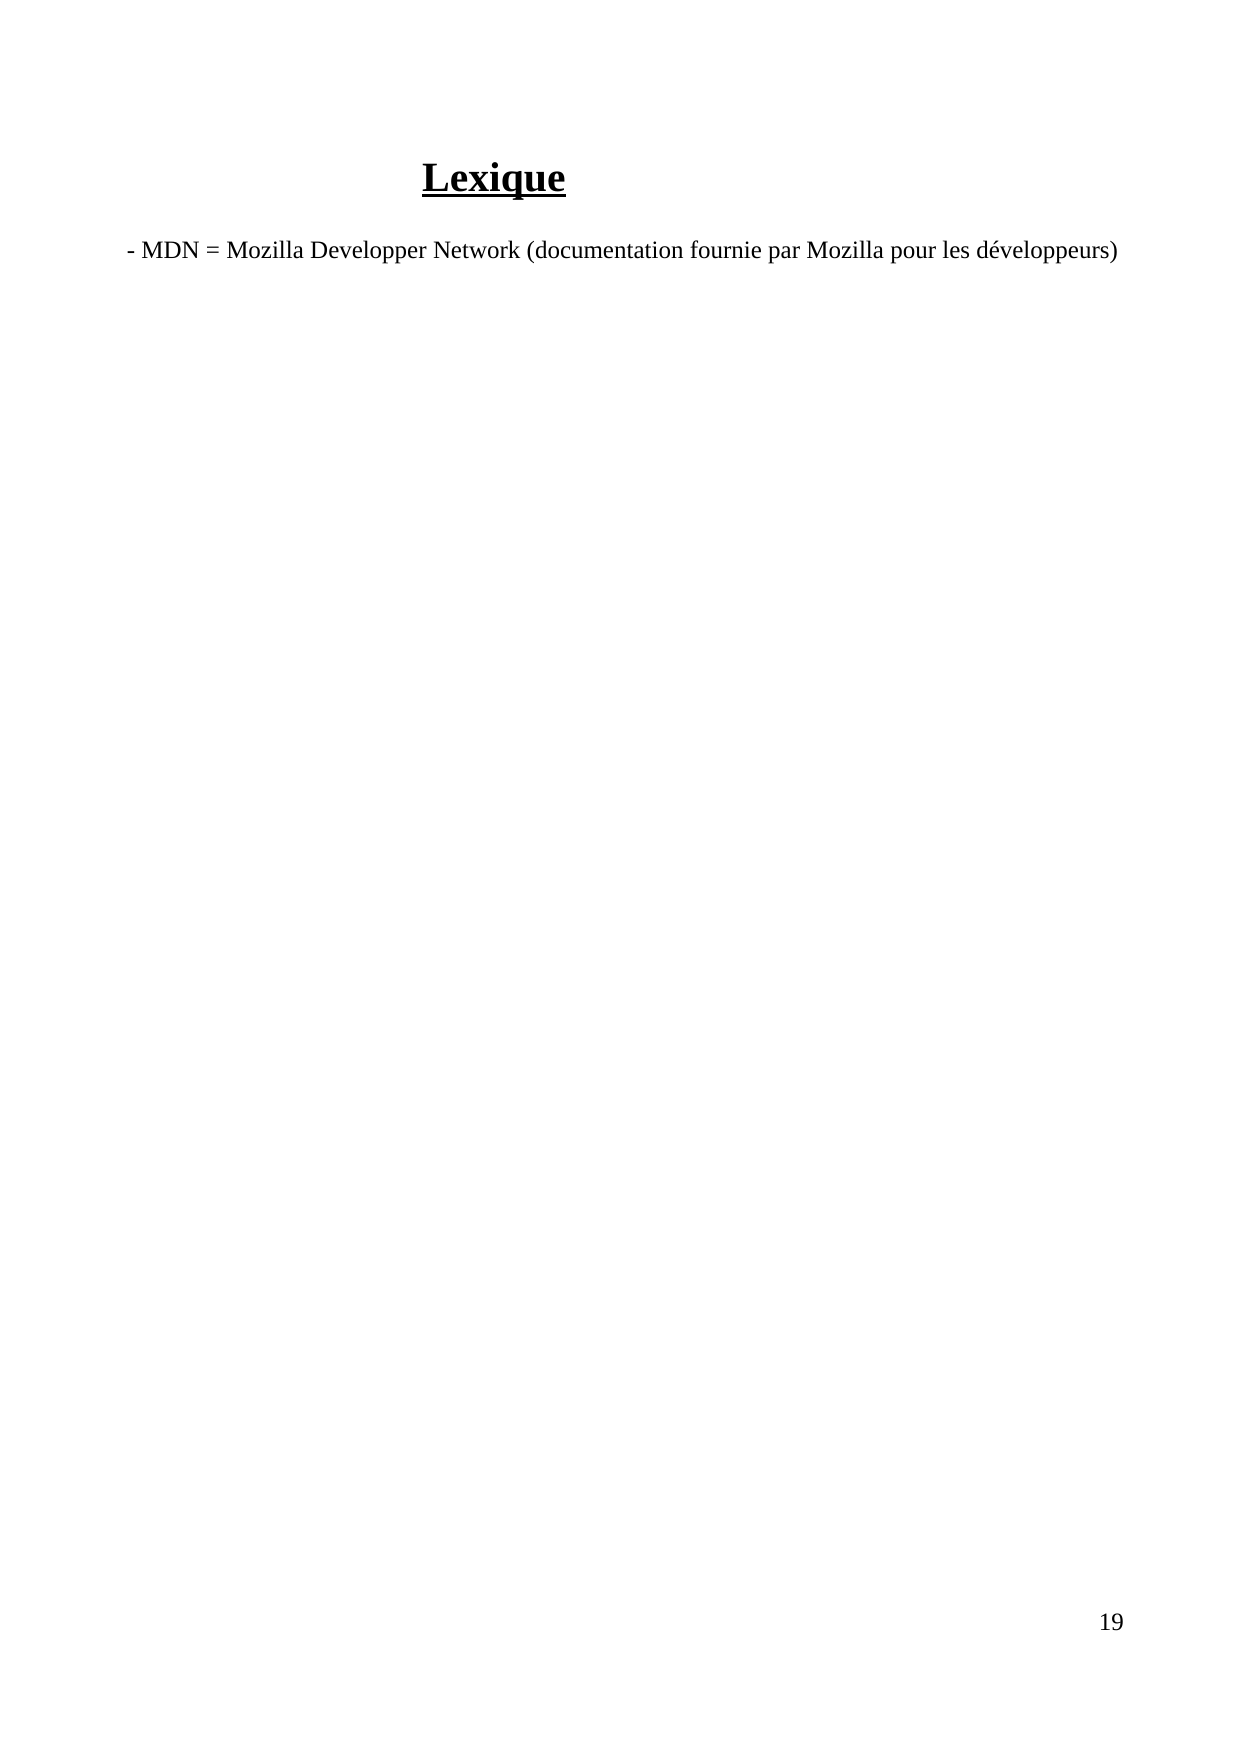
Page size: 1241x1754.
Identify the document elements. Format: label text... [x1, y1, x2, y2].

text - MDN = Mozilla Developper Network (documentation fournie par Mozilla pour les développeurs) [127, 235, 1123, 264]
subtitle Lexique [422, 153, 1123, 201]
